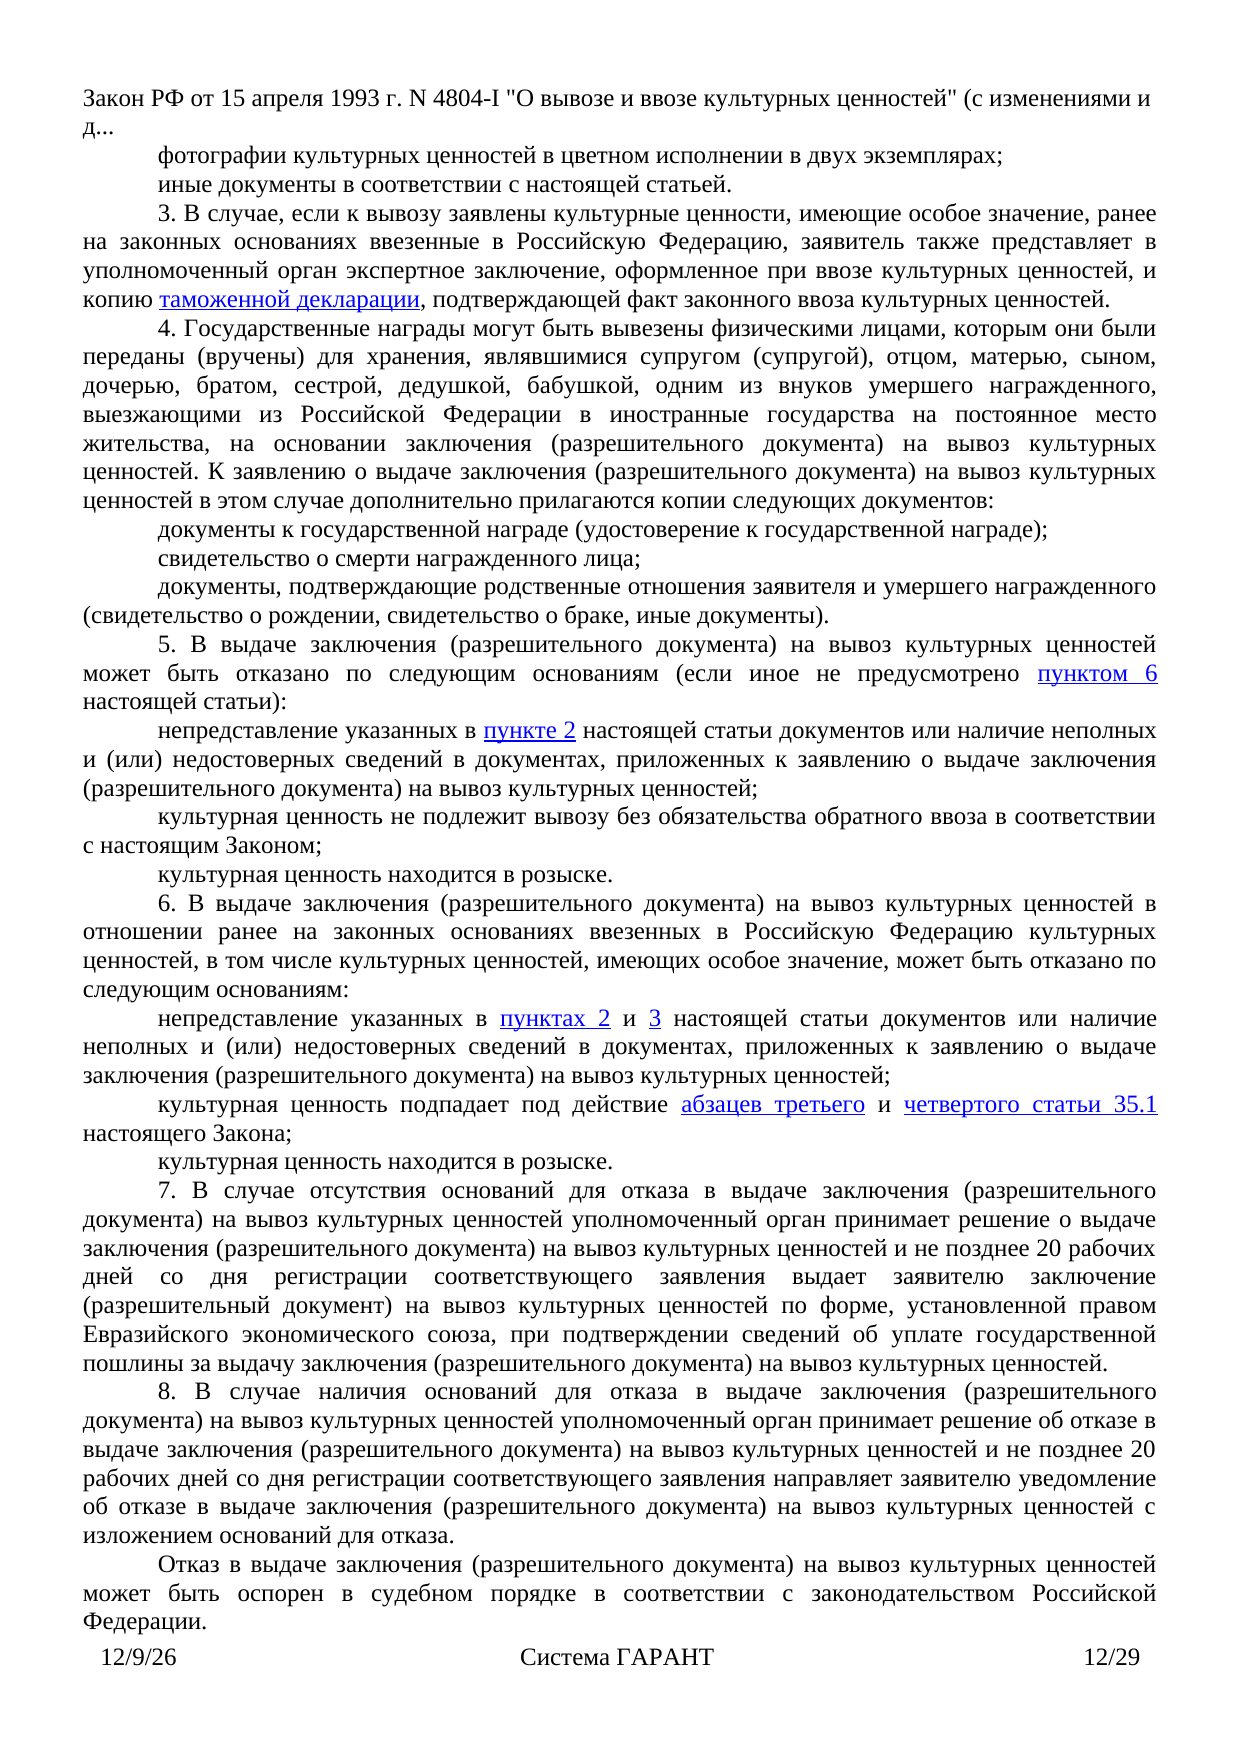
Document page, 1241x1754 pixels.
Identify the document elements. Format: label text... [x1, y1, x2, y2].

text 3. В случае, если к вывозу заявлены культурные ценности, имеющие особое значение, ранее на законных основаниях ввезенные в Российскую Федерацию, заявитель также представляет в уполномоченный орган экспертное заключение, оформленное при ввозе культурных ценностей, и копию таможенной декларации, подтверждающей факт законного ввоза культурных ценностей. [83, 198, 1157, 313]
text культурная ценность не подлежит вывозу без обязательства обратного ввоза в соответствии с настоящим Законом; [83, 801, 1157, 859]
text непредставление указанных в пунктах 2 и 3 настоящей статьи документов или наличие неполных и (или) недостоверных сведений в документах, приложенных к заявлению о выдаче заключения (разрешительного документа) на вывоз культурных ценностей; [83, 1003, 1157, 1089]
text 5. В выдаче заключения (разрешительного документа) на вывоз культурных ценностей может быть отказано по следующим основаниям (если иное не предусмотрено пунктом 6 настоящей статьи): [83, 629, 1157, 715]
text 4. Государственные награды могут быть вывезены физическими лицами, которым они были переданы (вручены) для хранения, являвшимися супругом (супругой), отцом, матерью, сыном, дочерью, братом, сестрой, дедушкой, бабушкой, одним из внуков умершего награжденного, выезжающими из Российской Федерации в иностранные государства на постоянное место жительства, на основании заключения (разрешительного документа) на вывоз культурных ценностей. К заявлению о выдаче заключения (разрешительного документа) на вывоз культурных ценностей в этом случае дополнительно прилагаются копии следующих документов: [83, 313, 1157, 514]
text 6. В выдаче заключения (разрешительного документа) на вывоз культурных ценностей в отношении ранее на законных основаниях ввезенных в Российскую Федерацию культурных ценностей, в том числе культурных ценностей, имеющих особое значение, может быть отказано по следующим основаниям: [83, 888, 1157, 1003]
text документы, подтверждающие родственные отношения заявителя и умершего награжденного (свидетельство о рождении, свидетельство о браке, иные документы). [83, 571, 1157, 629]
text фотографии культурных ценностей в цветном исполнении в двух экземплярах; [83, 140, 1157, 169]
text непредставление указанных в пункте 2 настоящей статьи документов или наличие неполных и (или) недостоверных сведений в документах, приложенных к заявлению о выдаче заключения (разрешительного документа) на вывоз культурных ценностей; [83, 715, 1157, 801]
text культурная ценность находится в розыске. [83, 1146, 1157, 1175]
text культурная ценность находится в розыске. [83, 859, 1157, 888]
text культурная ценность подпадает под действие абзацев третьего и четвертого статьи 35.1 настоящего Закона; [83, 1089, 1157, 1146]
text документы к государственной награде (удостоверение к государственной награде); [83, 514, 1157, 543]
text 7. В случае отсутствия оснований для отказа в выдаче заключения (разрешительного документа) на вывоз культурных ценностей уполномоченный орган принимает решение о выдаче заключения (разрешительного документа) на вывоз культурных ценностей и не позднее 20 рабочих дней со дня регистрации соответствующего заявления выдает заявителю заключение (разрешительный документ) на вывоз культурных ценностей по форме, установленной правом Евразийского экономического союза, при подтверждении сведений об уплате государственной пошлины за выдачу заключения (разрешительного документа) на вывоз культурных ценностей. [83, 1175, 1157, 1376]
text свидетельство о смерти награжденного лица; [83, 543, 1157, 571]
text иные документы в соответствии с настоящей статьей. [83, 169, 1157, 198]
text Отказ в выдаче заключения (разрешительного документа) на вывоз культурных ценностей может быть оспорен в судебном порядке в соответствии с законодательством Российской Федерации. [83, 1549, 1157, 1635]
text 8. В случае наличия оснований для отказа в выдаче заключения (разрешительного документа) на вывоз культурных ценностей уполномоченный орган принимает решение об отказе в выдаче заключения (разрешительного документа) на вывоз культурных ценностей и не позднее 20 рабочих дней со дня регистрации соответствующего заявления направляет заявителю уведомление об отказе в выдаче заключения (разрешительного документа) на вывоз культурных ценностей с изложением оснований для отказа. [83, 1376, 1157, 1549]
